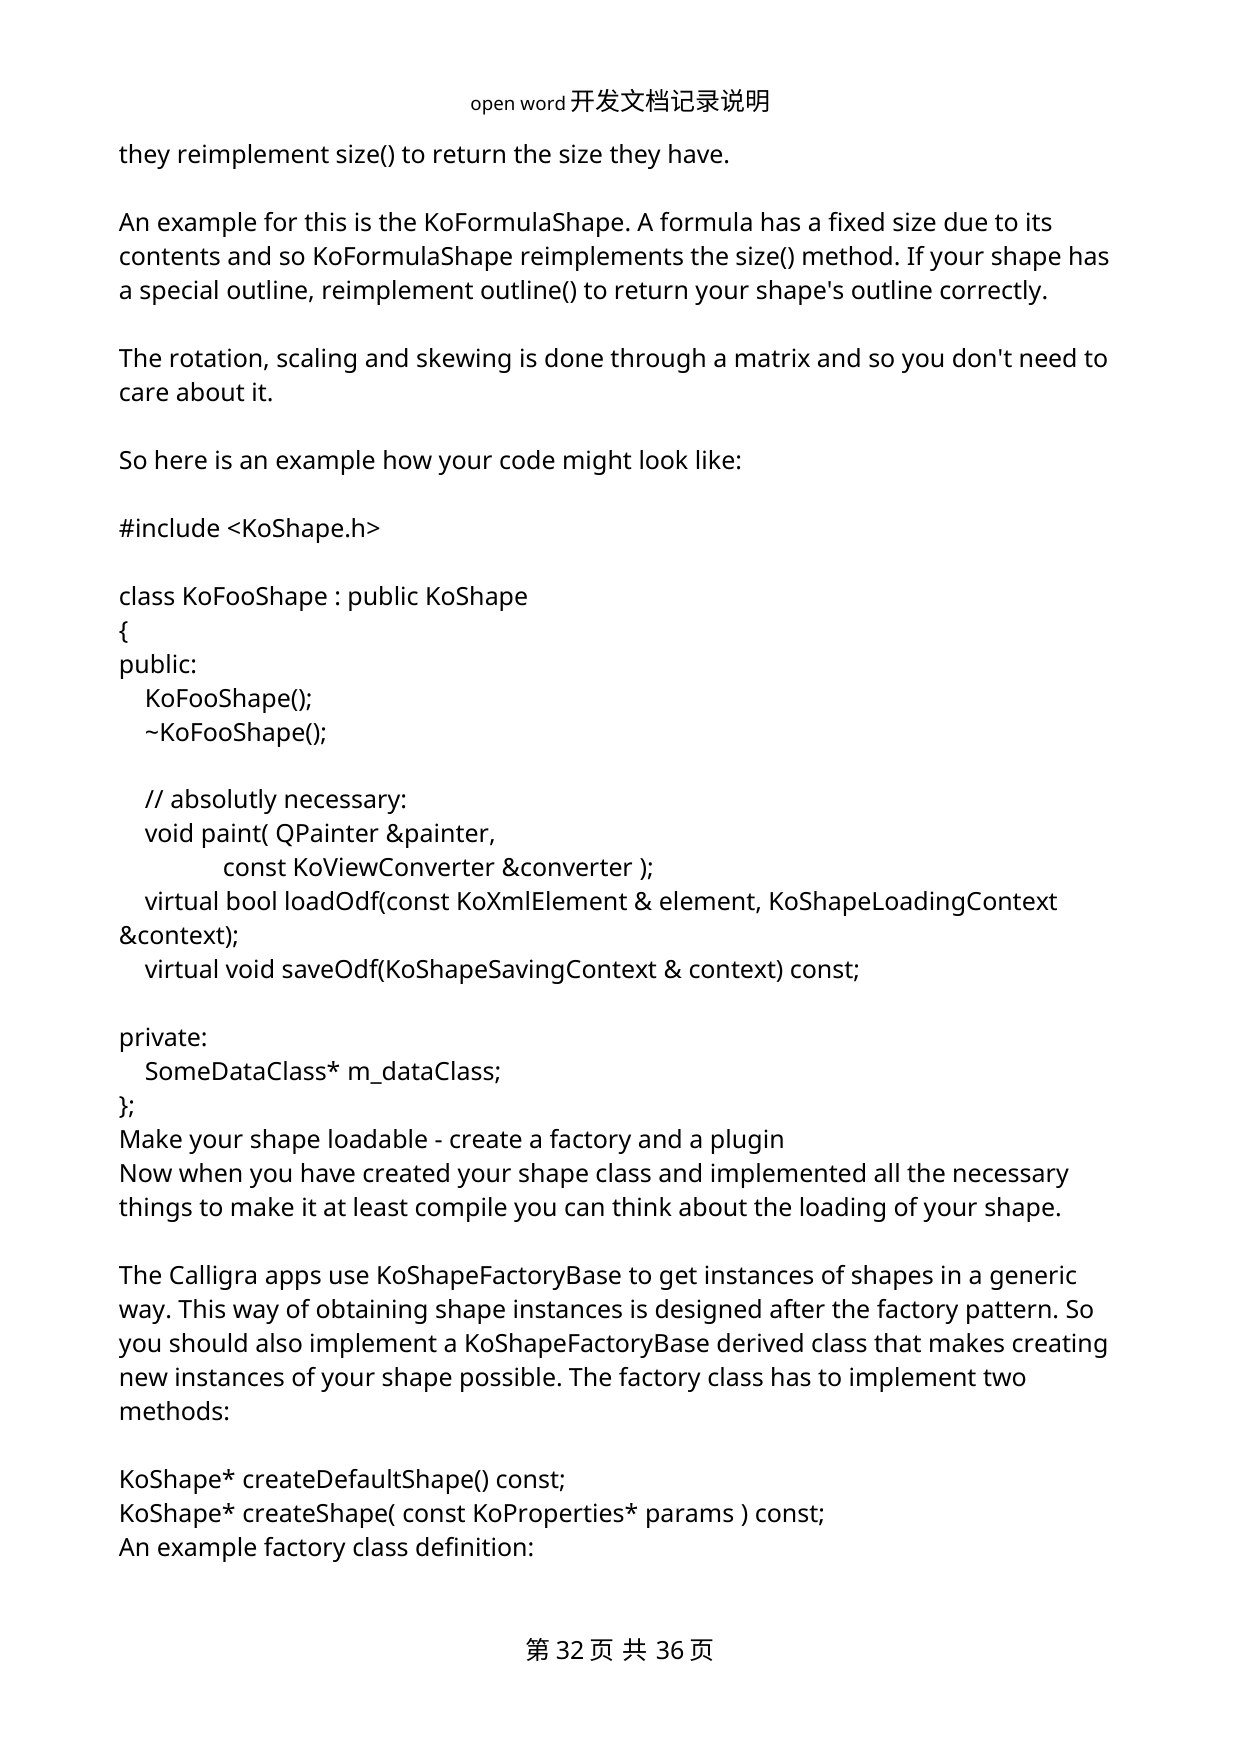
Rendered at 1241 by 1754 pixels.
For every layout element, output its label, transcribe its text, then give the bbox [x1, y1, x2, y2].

text { [119, 613, 1121, 647]
text An example for this is the KoFormulaShape. A formula has a fixed size due to its contents and so KoFormulaShape reimplements the size() method. If your shape has a special outline, reimplement outline() to return your shape's outline correctly. [119, 205, 1121, 307]
text void paint( QPainter &painter, [119, 816, 1121, 850]
text KoFooShape(); [119, 681, 1121, 714]
text private: [119, 1020, 1121, 1054]
text virtual void saveOdf(KoShapeSavingContext & context) const; [119, 952, 1121, 986]
text Make your shape loadable - create a factory and a plugin [119, 1122, 1121, 1156]
text class KoFooShape : public KoShape [119, 579, 1121, 613]
text SomeDataClass* m_dataClass; [119, 1054, 1121, 1088]
text ~KoFooShape(); [119, 714, 1121, 748]
text An example factory class definition: [119, 1529, 1121, 1563]
text they reimplement size() to return the size they have. [119, 137, 1121, 171]
text }; [119, 1088, 1121, 1122]
text So here is an example how your code might look like: [119, 443, 1121, 477]
text The rotation, scaling and skewing is done through a matrix and so you don't need to care about it. [119, 341, 1121, 409]
text The Calligra apps use KoShapeFactoryBase to get instances of shapes in a generic way. This way of obtaining shape instances is designed after the factory pattern. So you should also implement a KoShapeFactoryBase derived class that makes creating new instances of your shape possible. The factory class has to implement two methods: [119, 1258, 1121, 1428]
text Now when you have created your shape class and implemented all the necessary things to make it at least compile you can think about the loading of your shape. [119, 1156, 1121, 1224]
text virtual bool loadOdf(const KoXmlElement & element, KoShapeLoadingContext &context); [119, 884, 1121, 952]
text // absolutly necessary: [119, 782, 1121, 816]
text const KoViewConverter &converter ); [119, 850, 1121, 884]
text public: [119, 647, 1121, 681]
text KoShape* createDefaultShape() const; [119, 1462, 1121, 1496]
text KoShape* createShape( const KoProperties* params ) const; [119, 1496, 1121, 1529]
text #include <KoShape.h> [119, 511, 1121, 545]
